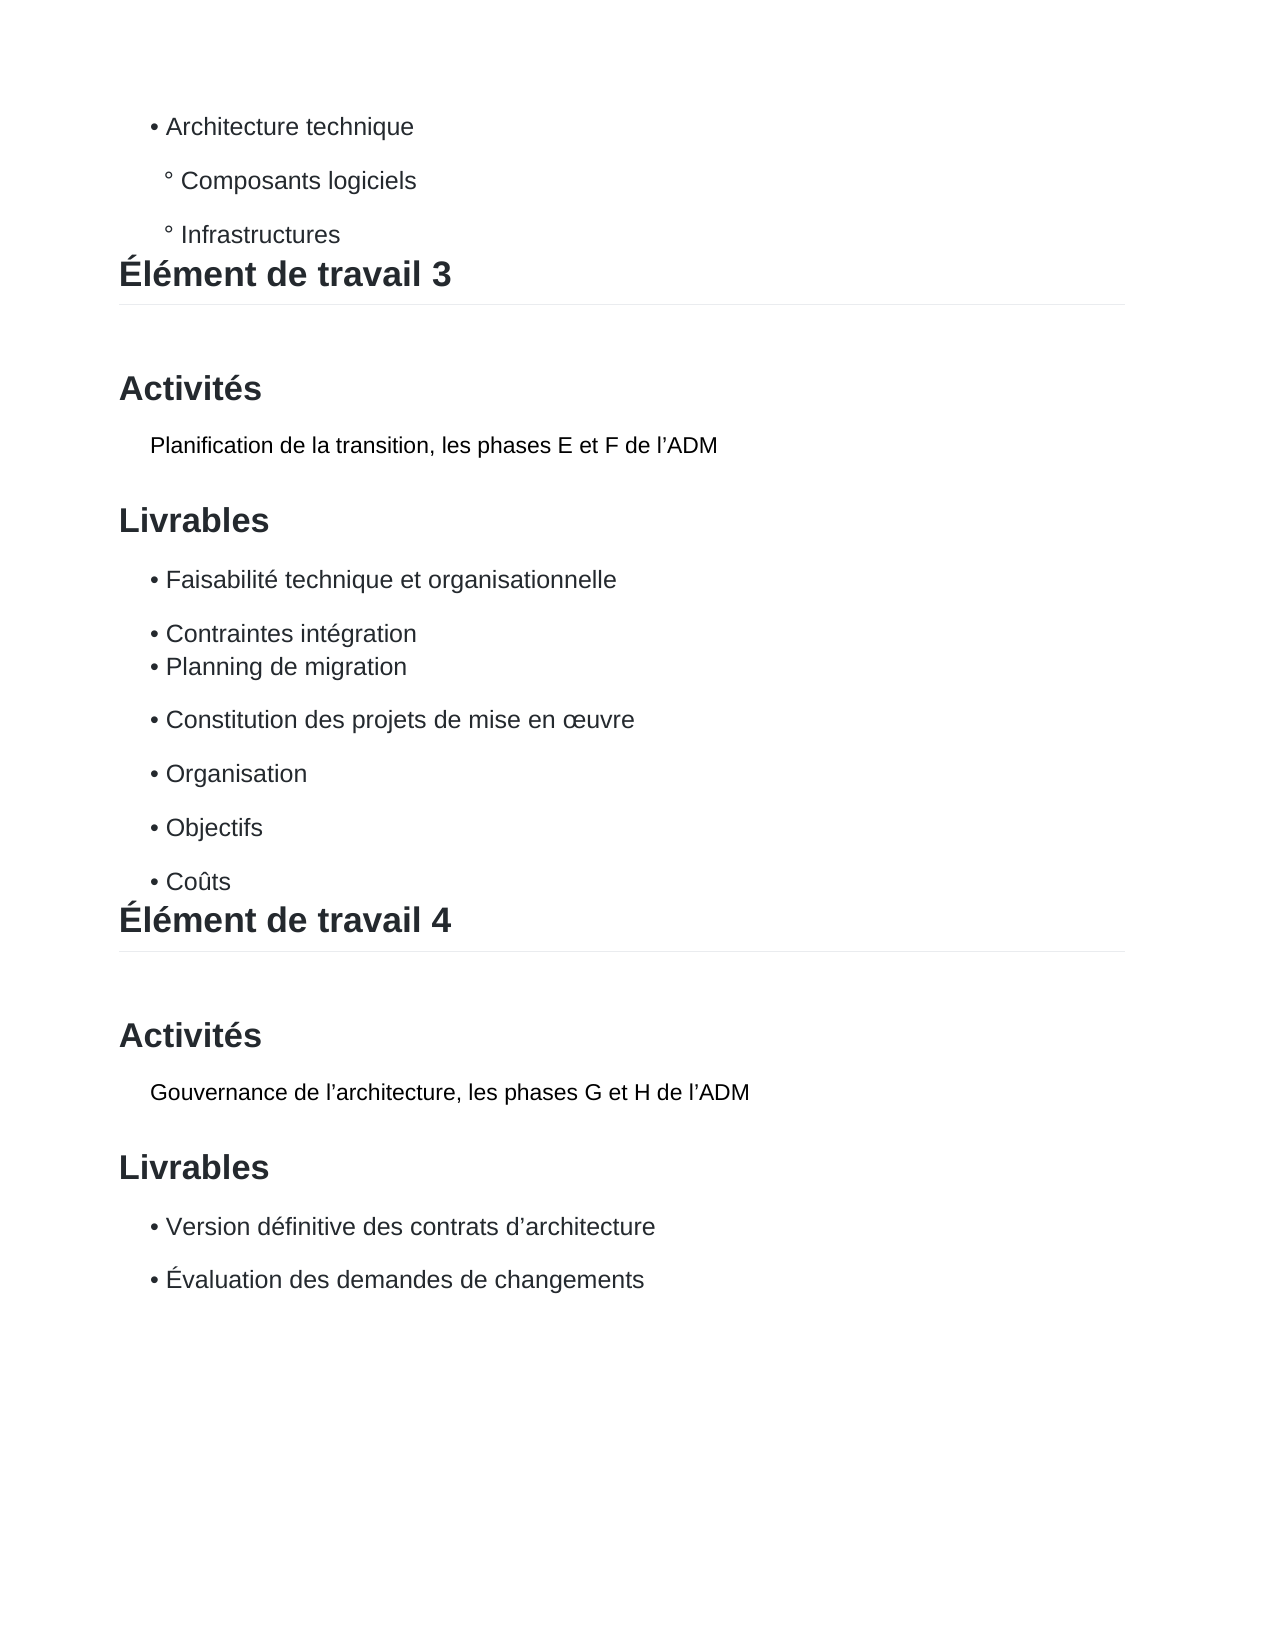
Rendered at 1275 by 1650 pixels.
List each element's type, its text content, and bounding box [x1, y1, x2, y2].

text • Évaluation des demandes de changements [150, 1265, 1125, 1294]
text • Organisation [150, 759, 1125, 788]
subtitle Activités [119, 368, 1125, 407]
text ° Composants logiciels [150, 166, 1125, 195]
text • Planning de migration [150, 652, 1125, 680]
subtitle Élément de travail 4 [119, 899, 1125, 951]
text ° Infrastructures [150, 220, 1125, 248]
text Gouvernance de l’architecture, les phases G et H de l’ADM [150, 1079, 1125, 1106]
text • Faisabilité technique et organisationnelle [150, 565, 1125, 593]
subtitle Livrables [119, 1147, 1125, 1187]
text • Constitution des projets de mise en œuvre [150, 705, 1125, 734]
text • Objectifs [150, 813, 1125, 842]
subtitle Activités [119, 1015, 1125, 1054]
text • Coûts [150, 867, 1125, 895]
subtitle Élément de travail 3 [119, 253, 1125, 304]
subtitle Livrables [119, 500, 1125, 540]
text Planification de la transition, les phases E et F de l’ADM [150, 432, 1125, 459]
text • Version définitive des contrats d’architecture [150, 1212, 1125, 1240]
text • Architecture technique [150, 112, 1125, 141]
text • Contraintes intégration [150, 618, 1125, 647]
